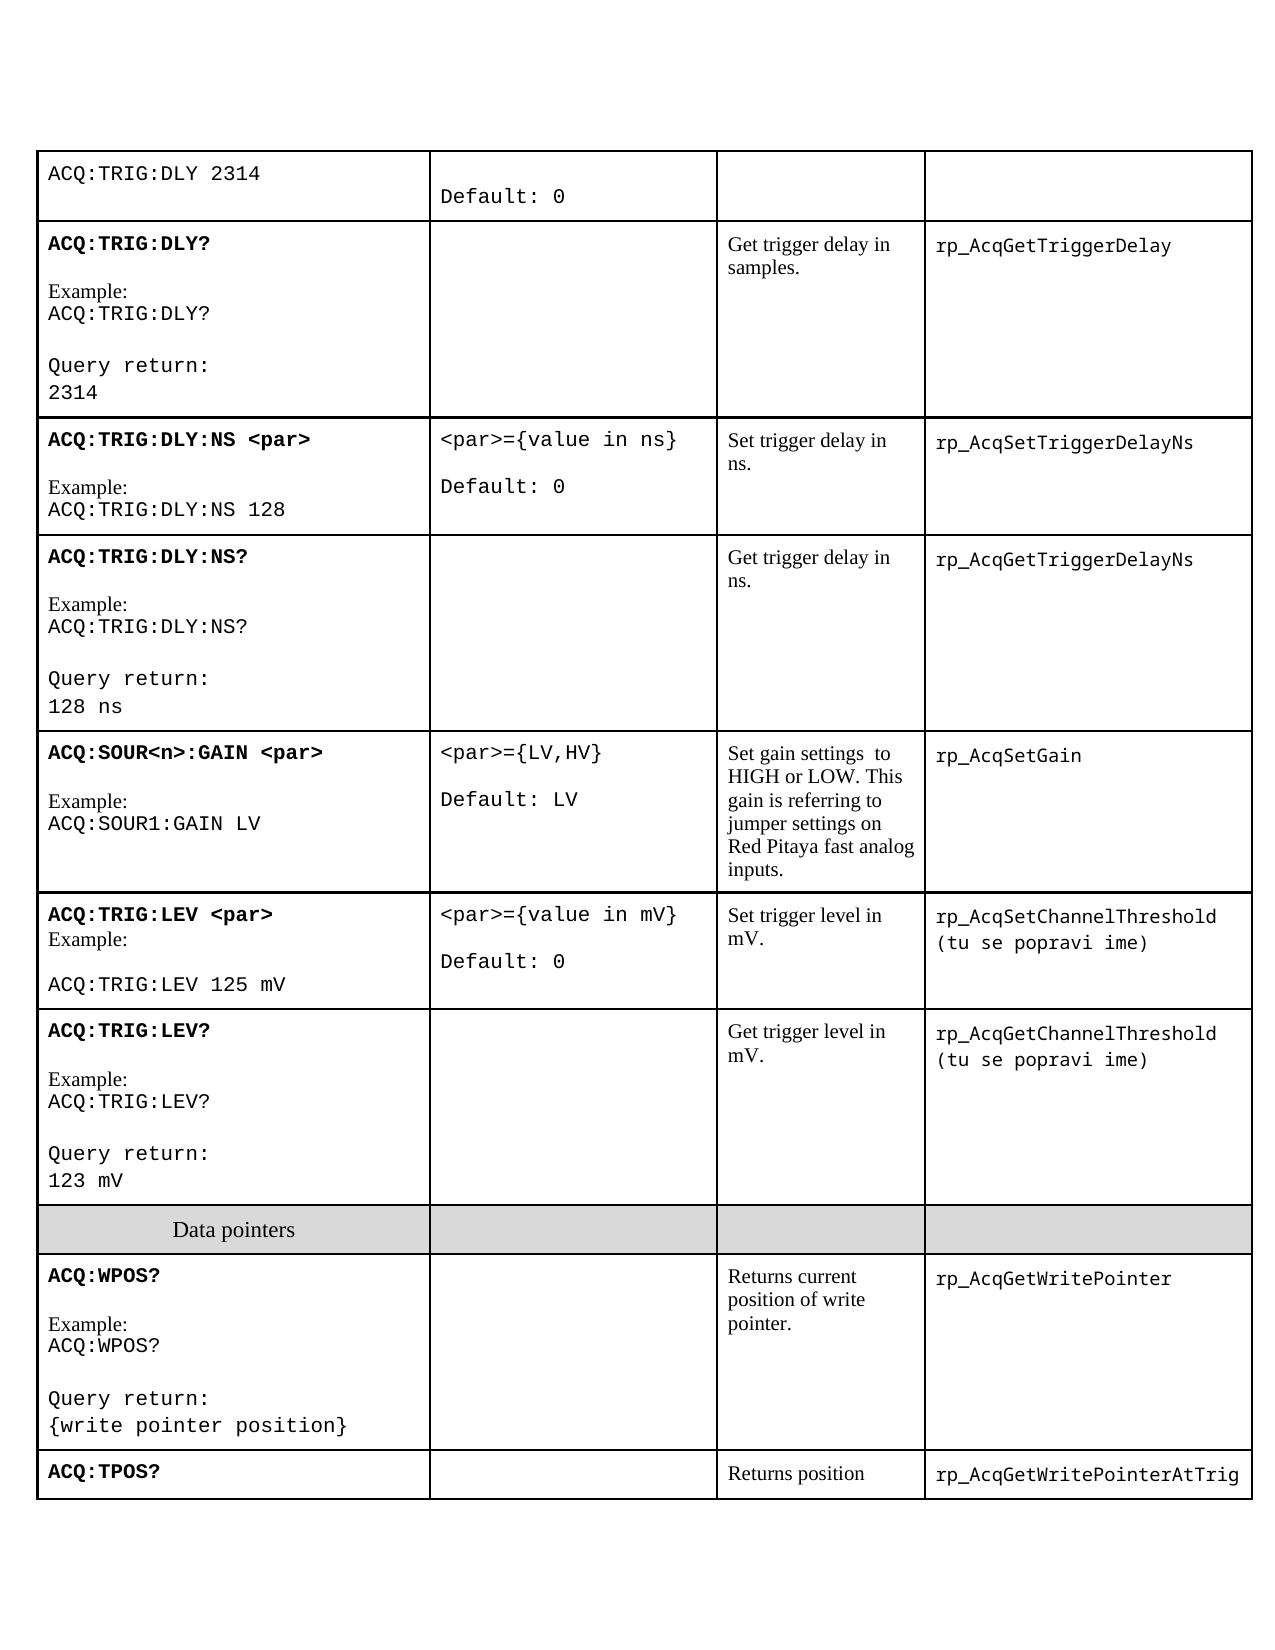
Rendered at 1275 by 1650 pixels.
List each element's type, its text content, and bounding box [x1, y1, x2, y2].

table_cell rp_AcqSetTriggerDelayNs [926, 419, 1251, 533]
table_cell [431, 1010, 716, 1204]
table_cell Get trigger delay in ns. [718, 536, 924, 730]
table_cell rp_AcqGetWritePointerAtTrig [926, 1451, 1251, 1497]
table_cell ACQ:WPOS? Example: ACQ:WPOS? Query return: {write pointer position} [39, 1255, 429, 1449]
table_cell [926, 1206, 1251, 1253]
table_cell Get trigger delay in samples. [718, 222, 924, 416]
table_cell [431, 1255, 716, 1449]
table_cell [718, 1206, 924, 1253]
table_cell ACQ:TRIG:LEV <par> Example: ACQ:TRIG:LEV 125 mV [39, 894, 429, 1008]
table_cell rp_AcqSetGain [926, 732, 1251, 891]
table_cell Get trigger level in mV. [718, 1010, 924, 1204]
table_cell rp_AcqGetWritePointer [926, 1255, 1251, 1449]
table_cell Default: 0 [431, 152, 716, 220]
table_cell Data pointers [39, 1206, 429, 1253]
table_cell ACQ:TRIG:DLY? Example: ACQ:TRIG:DLY? Query return: 2314 [39, 222, 429, 416]
table_cell rp_AcqGetTriggerDelay [926, 222, 1251, 416]
table_cell Returns position [718, 1451, 924, 1497]
table_cell [431, 1451, 716, 1497]
table_cell Returns current position of write pointer. [718, 1255, 924, 1449]
table_cell <par>={value in mV} Default: 0 [431, 894, 716, 1008]
table_cell ACQ:TRIG:LEV? Example: ACQ:TRIG:LEV? Query return: 123 mV [39, 1010, 429, 1204]
table_cell <par>={LV,HV} Default: LV [431, 732, 716, 891]
table_cell Set trigger delay in ns. [718, 419, 924, 533]
table_cell Set trigger level in mV. [718, 894, 924, 1008]
table_cell [431, 536, 716, 730]
table_cell ACQ:SOUR<n>:GAIN <par> Example: ACQ:SOUR1:GAIN LV [39, 732, 429, 891]
table_cell ACQ:TPOS? [39, 1451, 429, 1497]
table_cell <par>={value in ns} Default: 0 [431, 419, 716, 533]
table_cell Set gain settings to HIGH or LOW. This gain is referring to jumper settings on Red Pitaya fast analog inputs. [718, 732, 924, 891]
table_cell rp_AcqGetTriggerDelayNs [926, 536, 1251, 730]
table_cell [431, 1206, 716, 1253]
table_cell ACQ:TRIG:DLY 2314 [39, 152, 429, 220]
table_cell [926, 152, 1251, 220]
table_cell ACQ:TRIG:DLY:NS <par> Example: ACQ:TRIG:DLY:NS 128 [39, 419, 429, 533]
table_cell [718, 152, 924, 220]
table_cell rp_AcqSetChannelThreshold (tu se popravi ime) [926, 894, 1251, 1008]
table_cell [431, 222, 716, 416]
table_cell ACQ:TRIG:DLY:NS? Example: ACQ:TRIG:DLY:NS? Query return: 128 ns [39, 536, 429, 730]
table_cell rp_AcqGetChannelThreshold (tu se popravi ime) [926, 1010, 1251, 1204]
